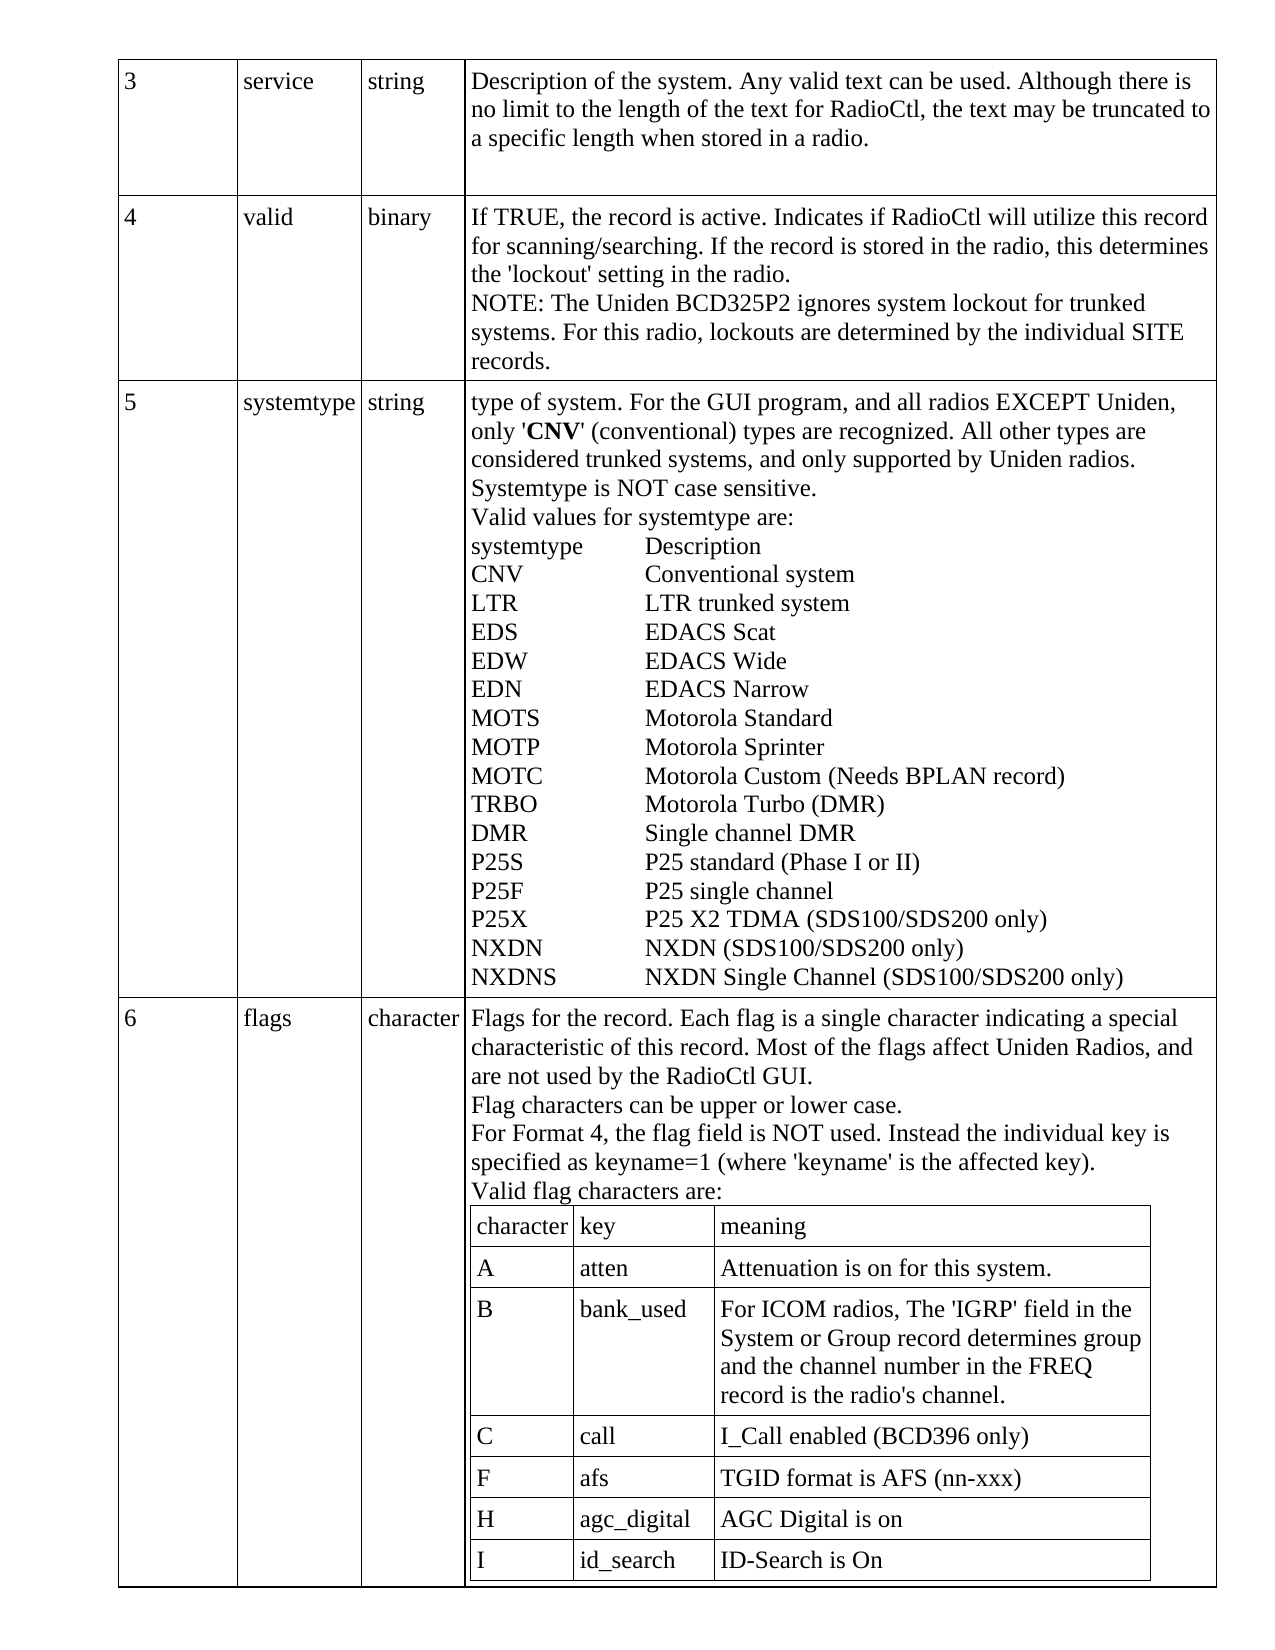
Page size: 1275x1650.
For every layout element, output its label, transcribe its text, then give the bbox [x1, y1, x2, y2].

table_cell EDACS Narrow [645, 675, 1211, 703]
table_header character [471, 1206, 573, 1246]
table_cell NXDN Single Channel (SDS100/SDS200 only) [645, 962, 1211, 991]
table_cell DMR [471, 818, 644, 847]
table_cell valid [238, 196, 361, 380]
table_cell P25F [471, 876, 644, 904]
table_cell 6 [119, 998, 237, 1586]
table_cell NXDNS [471, 962, 644, 991]
table_cell 4 [119, 196, 237, 380]
table_cell MOTP [471, 732, 644, 761]
table_cell Motorola Standard [645, 703, 1211, 732]
table_cell Flags for the record. Each flag is a single character indicating a special characteristic of this record. Most of the flags affect Uniden Radios, and are not used by the RadioCtl GUI. Flag characters can be upper or lower case. For Format 4, the flag field is NOT used. Instead the individual key is specified as keyname=1 (where 'keyname' is the affected key). Valid flag characters are: [466, 998, 1216, 1586]
table_cell Attenuation is on for this system. [715, 1247, 1150, 1287]
table_header systemtype [471, 531, 644, 559]
table_cell A [471, 1247, 573, 1287]
table_cell P25 standard (Phase I or II) [645, 847, 1211, 876]
table_cell id_search [574, 1540, 714, 1580]
table_cell afs [574, 1457, 714, 1497]
table_cell MOTS [471, 703, 644, 732]
table_cell P25X [471, 905, 644, 933]
table_header key [574, 1206, 714, 1246]
table_cell string [362, 60, 464, 195]
table_cell EDS [471, 617, 644, 646]
table_cell flags [238, 998, 361, 1586]
table_cell MOTC [471, 761, 644, 789]
table_cell I_Call enabled (BCD396 only) [715, 1416, 1150, 1456]
table_cell character [362, 998, 464, 1586]
table_cell If TRUE, the record is active. Indicates if RadioCtl will utilize this record for scanning/searching. If the record is stored in the radio, this determines the 'lockout' setting in the radio. NOTE: The Uniden BCD325P2 ignores system lockout for trunked systems. For this radio, lockouts are determined by the individual SITE records. [466, 196, 1216, 380]
table_cell I [471, 1540, 573, 1580]
table_cell NXDN (SDS100/SDS200 only) [645, 933, 1211, 962]
table_cell ID-Search is On [715, 1540, 1150, 1580]
table_cell F [471, 1457, 573, 1497]
table_cell AGC Digital is on [715, 1498, 1150, 1538]
table_cell Single channel DMR [645, 818, 1211, 847]
table_cell Motorola Sprinter [645, 732, 1211, 761]
table_cell NXDN [471, 933, 644, 962]
table_cell 5 [119, 381, 237, 997]
table_cell Motorola Turbo (DMR) [645, 790, 1211, 818]
table_cell B [471, 1288, 573, 1415]
table_cell EDACS Wide [645, 646, 1211, 674]
table_cell string [362, 381, 464, 997]
table_header meaning [715, 1206, 1150, 1246]
table_cell C [471, 1416, 573, 1456]
table_header Description [645, 531, 1211, 559]
table_cell systemtype [238, 381, 361, 997]
table_cell binary [362, 196, 464, 380]
table_cell 3 [119, 60, 237, 195]
table_cell P25 X2 TDMA (SDS100/SDS200 only) [645, 905, 1211, 933]
table_cell LTR [471, 588, 644, 617]
table_cell atten [574, 1247, 714, 1287]
table_cell bank_used [574, 1288, 714, 1415]
table_cell Description of the system. Any valid text can be used. Although there is no limit to the length of the text for RadioCtl, the text may be truncated to a specific length when stored in a radio. [466, 60, 1216, 195]
table_cell EDN [471, 675, 644, 703]
table_cell P25S [471, 847, 644, 876]
table_cell CNV [471, 560, 644, 588]
table_cell type of system. For the GUI program, and all radios EXCEPT Uniden, only 'CNV' (conventional) types are recognized. All other types are considered trunked systems, and only supported by Uniden radios. Systemtype is NOT case sensitive. Valid values for systemtype are: [466, 381, 1216, 997]
table_cell agc_digital [574, 1498, 714, 1538]
table_cell call [574, 1416, 714, 1456]
table_cell Conventional system [645, 560, 1211, 588]
table_cell EDW [471, 646, 644, 674]
table_cell For ICOM radios, The 'IGRP' field in the System or Group record determines group and the channel number in the FREQ record is the radio's channel. [715, 1288, 1150, 1415]
table_cell Motorola Custom (Needs BPLAN record) [645, 761, 1211, 789]
table_cell TGID format is AFS (nn-xxx) [715, 1457, 1150, 1497]
table_cell LTR trunked system [645, 588, 1211, 617]
table_cell EDACS Scat [645, 617, 1211, 646]
table_cell TRBO [471, 790, 644, 818]
table_cell P25 single channel [645, 876, 1211, 904]
table_cell H [471, 1498, 573, 1538]
table_cell service [238, 60, 361, 195]
